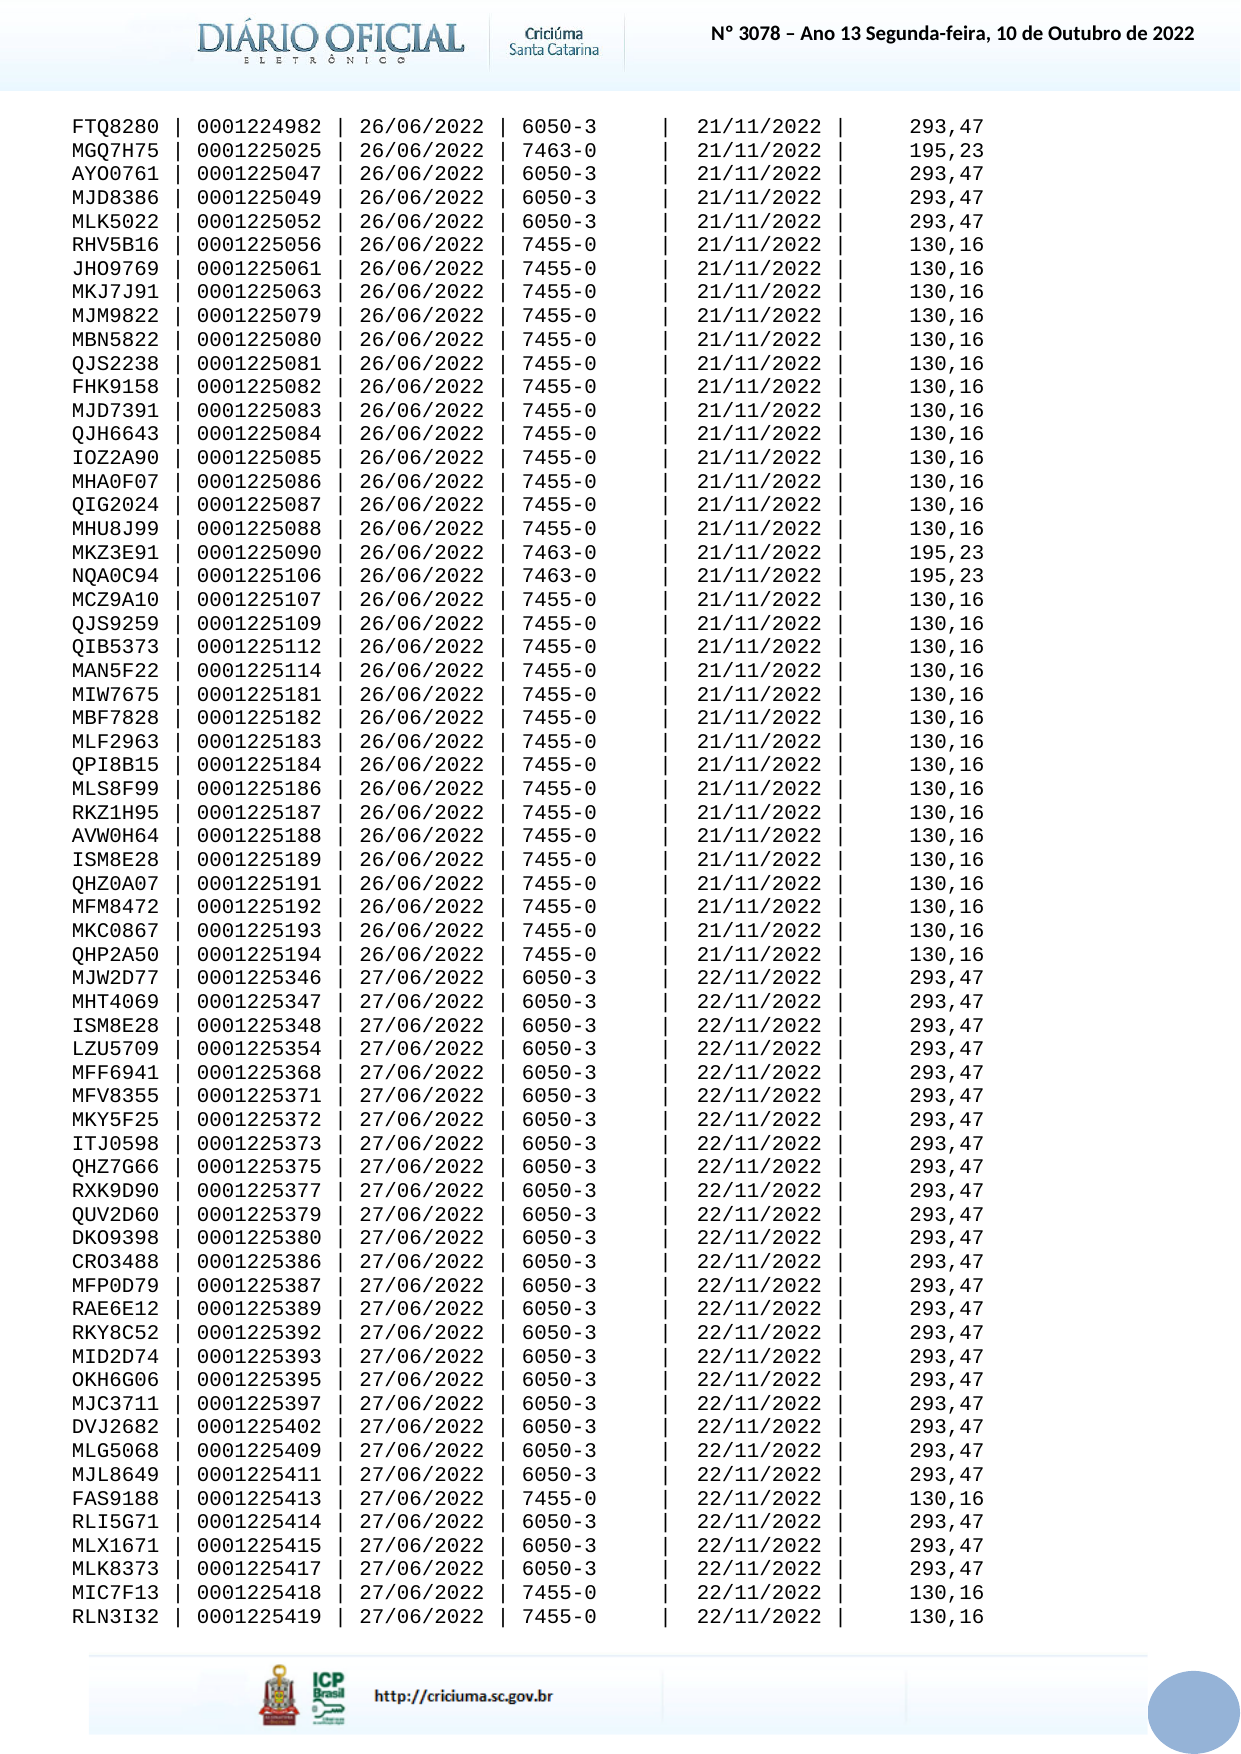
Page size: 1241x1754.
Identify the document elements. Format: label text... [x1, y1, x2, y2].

text MLG5068 | 0001225409 | 27/06/2022 | 6050-3 | 22/11/2022 | 293,47 [59, 1440, 1167, 1464]
text RLI5G71 | 0001225414 | 27/06/2022 | 6050-3 | 22/11/2022 | 293,47 [59, 1511, 1167, 1535]
text MJC3711 | 0001225397 | 27/06/2022 | 6050-3 | 22/11/2022 | 293,47 [59, 1393, 1167, 1417]
text RAE6E12 | 0001225389 | 27/06/2022 | 6050-3 | 22/11/2022 | 293,47 [59, 1298, 1167, 1322]
text MBF7828 | 0001225182 | 26/06/2022 | 7455-0 | 21/11/2022 | 130,16 [59, 707, 1167, 731]
text QIB5373 | 0001225112 | 26/06/2022 | 7455-0 | 21/11/2022 | 130,16 [59, 636, 1167, 660]
text MLF2963 | 0001225183 | 26/06/2022 | 7455-0 | 21/11/2022 | 130,16 [59, 731, 1167, 754]
text MKJ7J91 | 0001225063 | 26/06/2022 | 7455-0 | 21/11/2022 | 130,16 [59, 282, 1167, 305]
text IOZ2A90 | 0001225085 | 26/06/2022 | 7455-0 | 21/11/2022 | 130,16 [59, 447, 1167, 471]
text MKZ3E91 | 0001225090 | 26/06/2022 | 7463-0 | 21/11/2022 | 195,23 [59, 542, 1167, 565]
text MFM8472 | 0001225192 | 26/06/2022 | 7455-0 | 21/11/2022 | 130,16 [59, 896, 1167, 920]
text MJD8386 | 0001225049 | 26/06/2022 | 6050-3 | 21/11/2022 | 293,47 [59, 187, 1167, 211]
text MLX1671 | 0001225415 | 27/06/2022 | 6050-3 | 22/11/2022 | 293,47 [59, 1535, 1167, 1558]
text MLK5022 | 0001225052 | 26/06/2022 | 6050-3 | 21/11/2022 | 293,47 [59, 211, 1167, 234]
text CRO3488 | 0001225386 | 27/06/2022 | 6050-3 | 22/11/2022 | 293,47 [59, 1251, 1167, 1275]
text QUV2D60 | 0001225379 | 27/06/2022 | 6050-3 | 22/11/2022 | 293,47 [59, 1204, 1167, 1227]
text MJL8649 | 0001225411 | 27/06/2022 | 6050-3 | 22/11/2022 | 293,47 [59, 1464, 1167, 1487]
text FHK9158 | 0001225082 | 26/06/2022 | 7455-0 | 21/11/2022 | 130,16 [59, 376, 1167, 400]
text RHV5B16 | 0001225056 | 26/06/2022 | 7455-0 | 21/11/2022 | 130,16 [59, 234, 1167, 258]
text MHU8J99 | 0001225088 | 26/06/2022 | 7455-0 | 21/11/2022 | 130,16 [59, 518, 1167, 542]
text MGQ7H75 | 0001225025 | 26/06/2022 | 7463-0 | 21/11/2022 | 195,23 [59, 140, 1167, 163]
text RXK9D90 | 0001225377 | 27/06/2022 | 6050-3 | 22/11/2022 | 293,47 [59, 1180, 1167, 1204]
text ITJ0598 | 0001225373 | 27/06/2022 | 6050-3 | 22/11/2022 | 293,47 [59, 1133, 1167, 1156]
text JHO9769 | 0001225061 | 26/06/2022 | 7455-0 | 21/11/2022 | 130,16 [59, 258, 1167, 282]
text QPI8B15 | 0001225184 | 26/06/2022 | 7455-0 | 21/11/2022 | 130,16 [59, 754, 1167, 778]
text LZU5709 | 0001225354 | 27/06/2022 | 6050-3 | 22/11/2022 | 293,47 [59, 1038, 1167, 1062]
text FAS9188 | 0001225413 | 27/06/2022 | 7455-0 | 22/11/2022 | 130,16 [59, 1487, 1167, 1511]
text MFP0D79 | 0001225387 | 27/06/2022 | 6050-3 | 22/11/2022 | 293,47 [59, 1275, 1167, 1298]
text MHT4069 | 0001225347 | 27/06/2022 | 6050-3 | 22/11/2022 | 293,47 [59, 991, 1167, 1014]
text MIW7675 | 0001225181 | 26/06/2022 | 7455-0 | 21/11/2022 | 130,16 [59, 683, 1167, 707]
text FTQ8280 | 0001224982 | 26/06/2022 | 6050-3 | 21/11/2022 | 293,47 [59, 116, 1167, 140]
text MLS8F99 | 0001225186 | 26/06/2022 | 7455-0 | 21/11/2022 | 130,16 [59, 778, 1167, 802]
text RKZ1H95 | 0001225187 | 26/06/2022 | 7455-0 | 21/11/2022 | 130,16 [59, 802, 1167, 825]
text OKH6G06 | 0001225395 | 27/06/2022 | 6050-3 | 22/11/2022 | 293,47 [59, 1369, 1167, 1393]
text DVJ2682 | 0001225402 | 27/06/2022 | 6050-3 | 22/11/2022 | 293,47 [59, 1417, 1167, 1440]
text QJS9259 | 0001225109 | 26/06/2022 | 7455-0 | 21/11/2022 | 130,16 [59, 613, 1167, 636]
text MJD7391 | 0001225083 | 26/06/2022 | 7455-0 | 21/11/2022 | 130,16 [59, 400, 1167, 423]
text MAN5F22 | 0001225114 | 26/06/2022 | 7455-0 | 21/11/2022 | 130,16 [59, 660, 1167, 683]
text RKY8C52 | 0001225392 | 27/06/2022 | 6050-3 | 22/11/2022 | 293,47 [59, 1322, 1167, 1346]
text MJM9822 | 0001225079 | 26/06/2022 | 7455-0 | 21/11/2022 | 130,16 [59, 305, 1167, 329]
text QHZ7G66 | 0001225375 | 27/06/2022 | 6050-3 | 22/11/2022 | 293,47 [59, 1156, 1167, 1180]
text MKY5F25 | 0001225372 | 27/06/2022 | 6050-3 | 22/11/2022 | 293,47 [59, 1109, 1167, 1133]
text MID2D74 | 0001225393 | 27/06/2022 | 6050-3 | 22/11/2022 | 293,47 [59, 1346, 1167, 1369]
text AVW0H64 | 0001225188 | 26/06/2022 | 7455-0 | 21/11/2022 | 130,16 [59, 825, 1167, 849]
text QHP2A50 | 0001225194 | 26/06/2022 | 7455-0 | 21/11/2022 | 130,16 [59, 944, 1167, 967]
text MFF6941 | 0001225368 | 27/06/2022 | 6050-3 | 22/11/2022 | 293,47 [59, 1062, 1167, 1086]
text MLK8373 | 0001225417 | 27/06/2022 | 6050-3 | 22/11/2022 | 293,47 [59, 1558, 1167, 1582]
text QJS2238 | 0001225081 | 26/06/2022 | 7455-0 | 21/11/2022 | 130,16 [59, 352, 1167, 376]
text DKO9398 | 0001225380 | 27/06/2022 | 6050-3 | 22/11/2022 | 293,47 [59, 1227, 1167, 1251]
text MIC7F13 | 0001225418 | 27/06/2022 | 7455-0 | 22/11/2022 | 130,16 [59, 1582, 1167, 1606]
text MJW2D77 | 0001225346 | 27/06/2022 | 6050-3 | 22/11/2022 | 293,47 [59, 967, 1167, 991]
text MHA0F07 | 0001225086 | 26/06/2022 | 7455-0 | 21/11/2022 | 130,16 [59, 471, 1167, 494]
text ISM8E28 | 0001225189 | 26/06/2022 | 7455-0 | 21/11/2022 | 130,16 [59, 849, 1167, 873]
text NQA0C94 | 0001225106 | 26/06/2022 | 7463-0 | 21/11/2022 | 195,23 [59, 565, 1167, 589]
text QHZ0A07 | 0001225191 | 26/06/2022 | 7455-0 | 21/11/2022 | 130,16 [59, 873, 1167, 896]
text MCZ9A10 | 0001225107 | 26/06/2022 | 7455-0 | 21/11/2022 | 130,16 [59, 589, 1167, 613]
text MBN5822 | 0001225080 | 26/06/2022 | 7455-0 | 21/11/2022 | 130,16 [59, 329, 1167, 352]
text ISM8E28 | 0001225348 | 27/06/2022 | 6050-3 | 22/11/2022 | 293,47 [59, 1014, 1167, 1038]
text MKC0867 | 0001225193 | 26/06/2022 | 7455-0 | 21/11/2022 | 130,16 [59, 920, 1167, 944]
text QIG2024 | 0001225087 | 26/06/2022 | 7455-0 | 21/11/2022 | 130,16 [59, 494, 1167, 518]
text QJH6643 | 0001225084 | 26/06/2022 | 7455-0 | 21/11/2022 | 130,16 [59, 423, 1167, 447]
text MFV8355 | 0001225371 | 27/06/2022 | 6050-3 | 22/11/2022 | 293,47 [59, 1086, 1167, 1109]
text RLN3I32 | 0001225419 | 27/06/2022 | 7455-0 | 22/11/2022 | 130,16 [59, 1606, 1167, 1629]
text AYO0761 | 0001225047 | 26/06/2022 | 6050-3 | 21/11/2022 | 293,47 [59, 163, 1167, 187]
